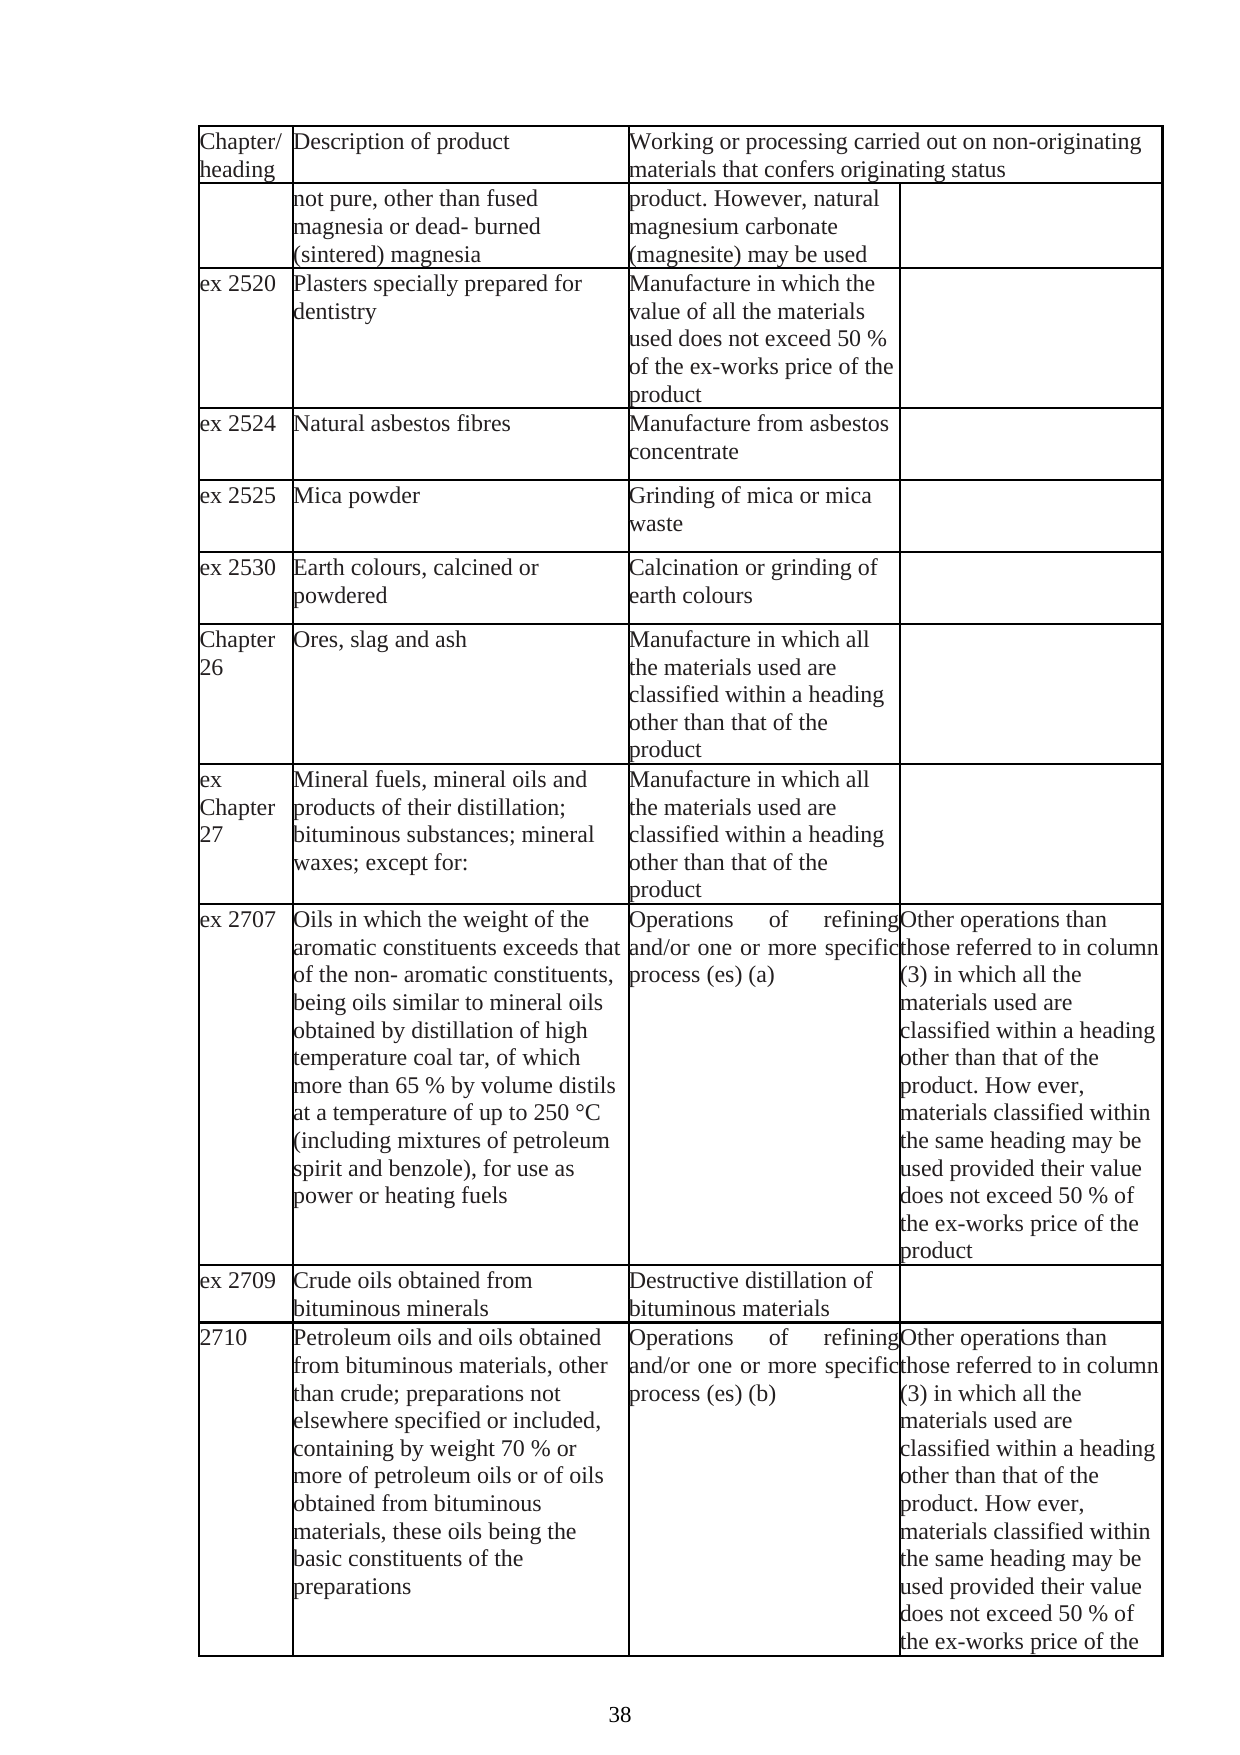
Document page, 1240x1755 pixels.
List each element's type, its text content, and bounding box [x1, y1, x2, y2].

table_cell ex 2707 [200, 905, 292, 1264]
table_cell Other operations than those referred to in column (3) in which all the materials used are classified within a heading other than that of the product. How­ ever, materials classified within the same heading may be used provided their value does not exceed 50 % of the ex-works price of the [901, 1324, 1161, 1655]
table_cell Operations of refining and/or one or more specific process­ (es) (b) [630, 1324, 899, 1655]
table_cell [901, 409, 1161, 479]
table_cell Crude oils obtained from bituminous minerals [294, 1266, 628, 1321]
table_cell [901, 625, 1161, 763]
table_cell [200, 184, 292, 267]
table_cell Mica powder [294, 481, 628, 551]
table_cell Oils in which the weight of the aromatic constituents exceeds that of the non- aromatic constituents, being oils similar to mineral oils obtained by distillation of high temperature coal tar, of which more than 65 % by volume distils at a temperature of up to 250 °C (including mixtures of petroleum spirit and benzole), for use as power or heating fuels [294, 905, 628, 1264]
table_cell Earth colours, calcined or powdered [294, 553, 628, 623]
table_cell Natural asbestos fibres [294, 409, 628, 479]
table_cell Calcination or grinding of earth colours [630, 553, 899, 623]
table_cell 2710 [200, 1324, 292, 1655]
table_header Working or processing carried out on non-originating materials that confers originating status [630, 127, 1161, 182]
table_header Description of product [294, 127, 628, 182]
table_cell not pure, other than fused magnesia or dead- burned (sintered) magnesia [294, 184, 628, 267]
table_cell Manufacture in which all the materials used are classified within a heading other than that of the product [630, 765, 899, 903]
table_cell [901, 269, 1161, 407]
table_cell Plasters specially prepared for dentistry [294, 269, 628, 407]
table_cell Chapter 26 [200, 625, 292, 763]
table_cell ex 2709 [200, 1266, 292, 1321]
table_cell ex Chapter 27 [200, 765, 292, 903]
table_cell ex 2524 [200, 409, 292, 479]
table_cell Manufacture in which all the materials used are classified within a heading other than that of the product [630, 625, 899, 763]
table_cell Grinding of mica or mica waste [630, 481, 899, 551]
table_cell Manufacture from asbestos concentrate [630, 409, 899, 479]
table_header Chapter/ heading [200, 127, 292, 182]
table_cell Ores, slag and ash [294, 625, 628, 763]
table_cell ex 2520 [200, 269, 292, 407]
table_cell [901, 481, 1161, 551]
table_cell Destructive distillation of bituminous materials [630, 1266, 899, 1321]
table_cell Petroleum oils and oils obtained from bituminous materials, other than crude; preparations not elsewhere specified or included, containing by weight 70 % or more of petroleum oils or of oils obtained from bituminous materials, these oils being the basic constituents of the preparations [294, 1324, 628, 1655]
table_cell Manufacture in which the value of all the materials used does not exceed 50 % of the ex-works price of the product [630, 269, 899, 407]
table_cell ex 2525 [200, 481, 292, 551]
table_cell [901, 1266, 1161, 1321]
table_cell Other operations than those referred to in column (3) in which all the materials used are classified within a heading other than that of the product. How­ ever, materials classified within the same heading may be used provided their value does not exceed 50 % of the ex-works price of the product [901, 905, 1161, 1264]
table_cell Operations of refining and/or one or more specific process­ (es) (a) [630, 905, 899, 1264]
table_cell [901, 184, 1161, 267]
table_cell Mineral fuels, mineral oils and products of their distillation; bituminous substances; mineral waxes; except for: [294, 765, 628, 903]
table_cell ex 2530 [200, 553, 292, 623]
table_cell [901, 553, 1161, 623]
table_cell product. However, natural magnesium carbonate (magnesite) may be used [630, 184, 899, 267]
table_cell [901, 765, 1161, 903]
